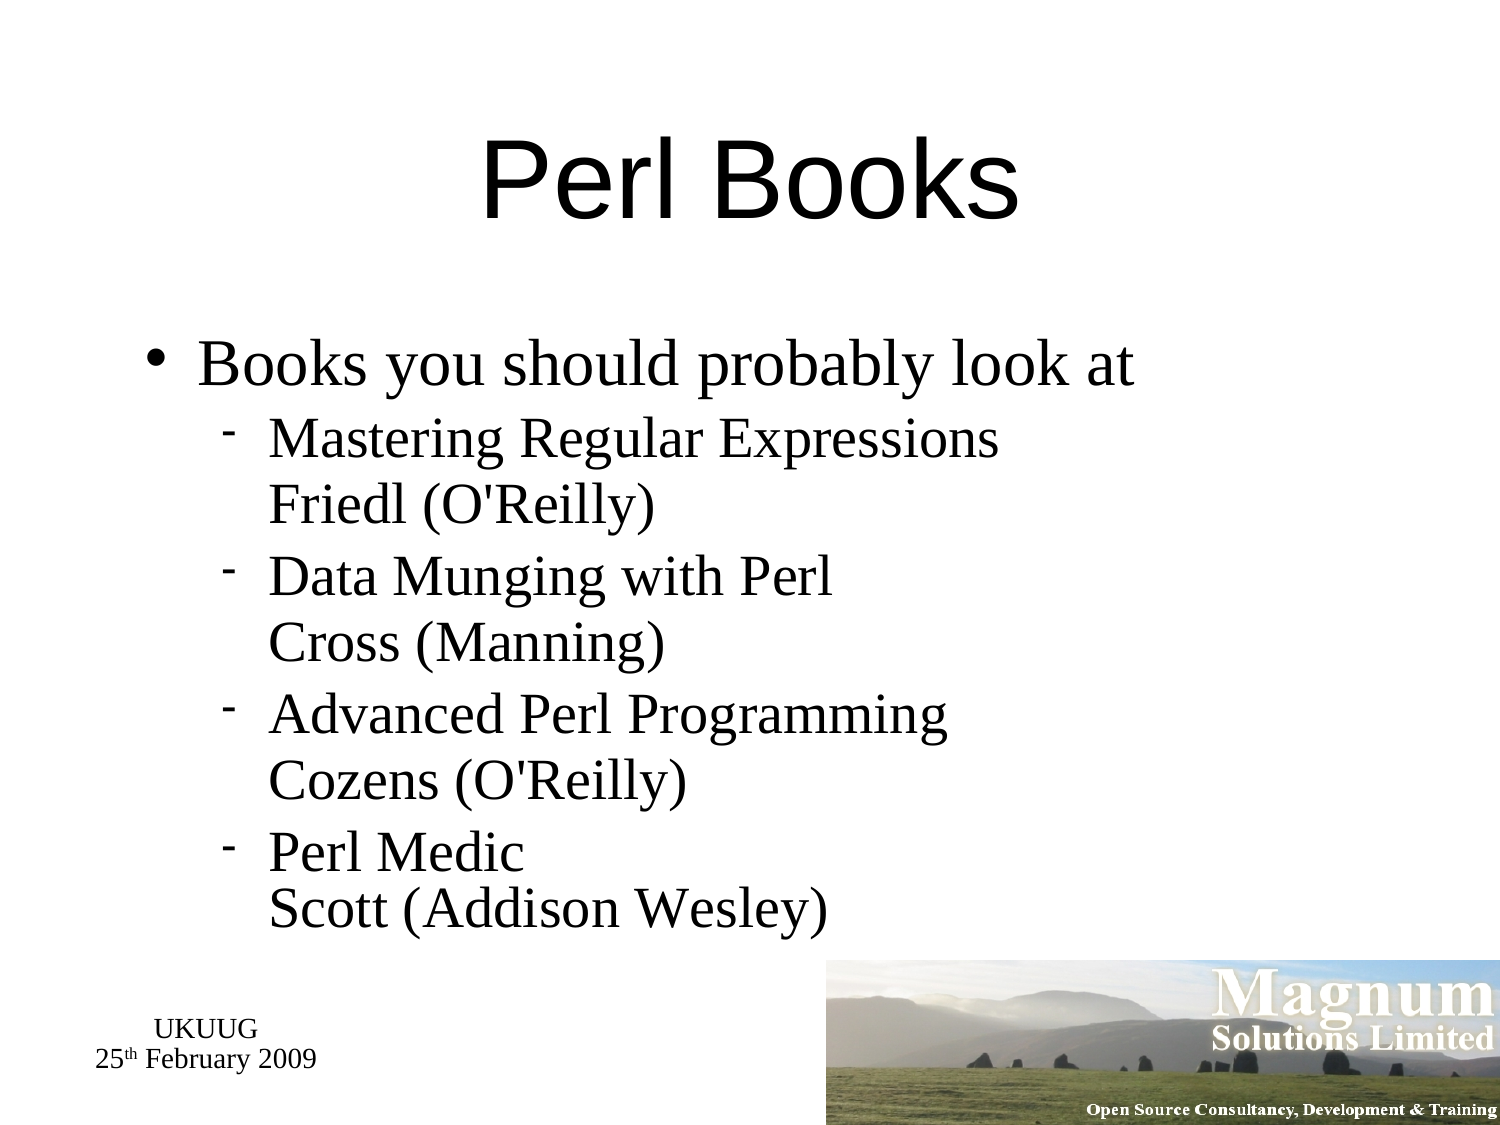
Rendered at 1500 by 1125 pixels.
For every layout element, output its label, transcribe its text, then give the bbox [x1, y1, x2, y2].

title Perl Books [112, 62, 1388, 250]
list Books you should probably look at Mastering Regular Expressions Friedl (O'Reilly)‏ Data Munging with Perl Cross (Manning)‏ Advanced Perl Programming Cozens (O'Reilly)‏ Perl Medic Scott (Addison Wesley) [112, 327, 1388, 1036]
picture [826, 960, 1500, 1125]
